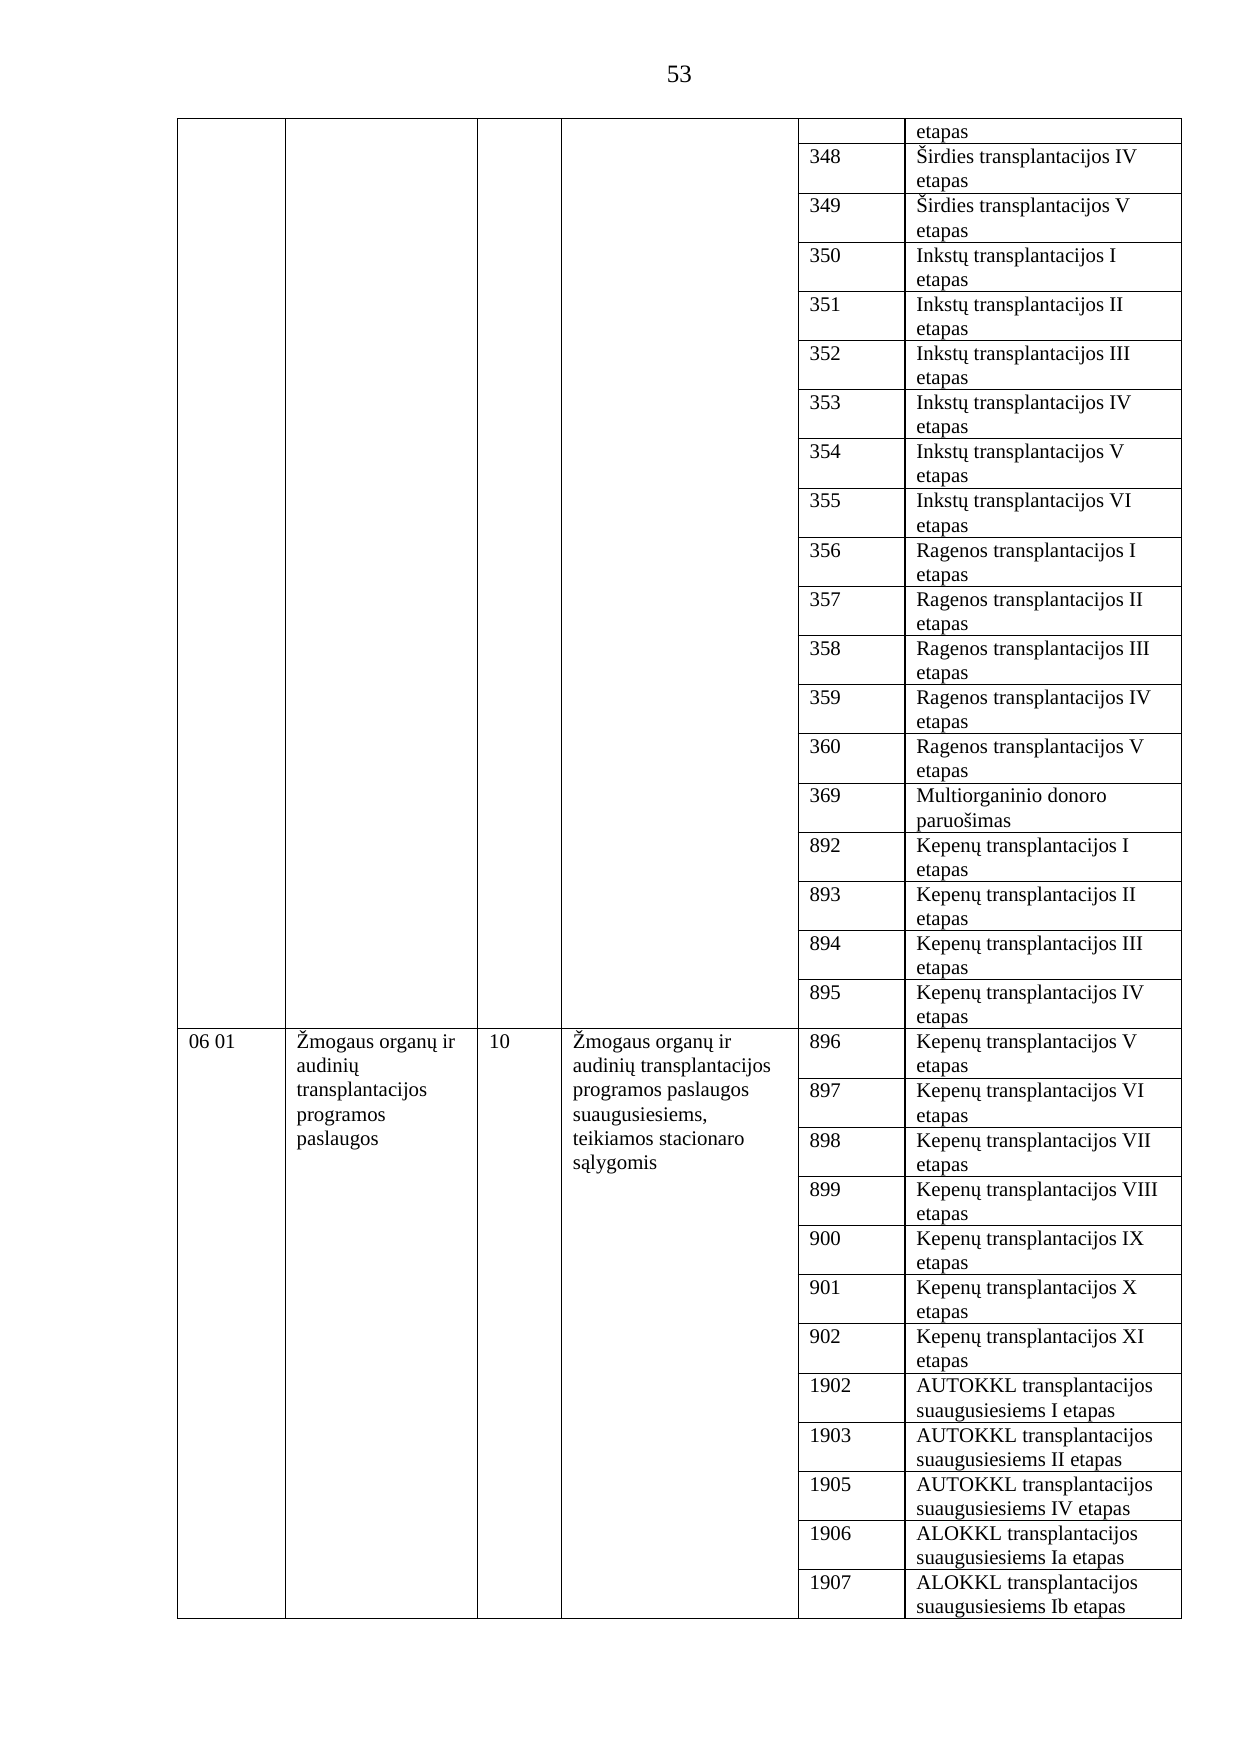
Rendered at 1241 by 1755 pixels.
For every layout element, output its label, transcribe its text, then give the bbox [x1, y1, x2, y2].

table_cell 894 [799, 931, 904, 979]
table_cell 352 [799, 341, 904, 389]
table_cell 893 [799, 882, 904, 930]
table_cell Ragenos transplantacijos II etapas [906, 587, 1181, 635]
table_cell Inkstų transplantacijos IV etapas [906, 390, 1181, 438]
table_cell 901 [799, 1275, 904, 1323]
table_cell 360 [799, 734, 904, 782]
table_cell Kepenų transplantacijos IX etapas [906, 1226, 1181, 1274]
table_cell 356 [799, 538, 904, 586]
table_cell 355 [799, 489, 904, 537]
table_cell 353 [799, 390, 904, 438]
table_cell 369 [799, 784, 904, 832]
table_cell Kepenų transplantacijos VIII etapas [906, 1177, 1181, 1225]
table_cell 359 [799, 685, 904, 733]
table_cell 351 [799, 292, 904, 340]
table_cell 349 [799, 194, 904, 242]
table_cell 900 [799, 1226, 904, 1274]
table_cell Kepenų transplantacijos III etapas [906, 931, 1181, 979]
table_cell 354 [799, 439, 904, 487]
table_cell ALOKKL transplantacijos suaugusiesiems Ib etapas [906, 1570, 1181, 1618]
table_cell ALOKKL transplantacijos suaugusiesiems Ia etapas [906, 1521, 1181, 1569]
table_cell Inkstų transplantacijos II etapas [906, 292, 1181, 340]
table_cell 357 [799, 587, 904, 635]
table_cell 896 [799, 1029, 904, 1077]
table_cell Kepenų transplantacijos II etapas [906, 882, 1181, 930]
table_cell Ragenos transplantacijos III etapas [906, 636, 1181, 684]
table_cell 1905 [799, 1472, 904, 1520]
table_cell Žmogaus organų ir audinių transplantacijos programos paslaugos suaugusiesiems, teikiamos stacionaro sąlygomis [562, 1029, 798, 1618]
table_cell Kepenų transplantacijos X etapas [906, 1275, 1181, 1323]
table_cell 358 [799, 636, 904, 684]
table_cell 902 [799, 1324, 904, 1372]
table_cell 06 01 [178, 1029, 285, 1618]
table_cell AUTOKKL transplantacijos suaugusiesiems IV etapas [906, 1472, 1181, 1520]
table_cell 898 [799, 1128, 904, 1176]
table_cell 897 [799, 1079, 904, 1127]
table_cell [286, 119, 477, 1028]
table_cell Ragenos transplantacijos IV etapas [906, 685, 1181, 733]
table_cell 895 [799, 980, 904, 1028]
table_cell Kepenų transplantacijos I etapas [906, 833, 1181, 881]
table_cell 350 [799, 243, 904, 291]
table_cell Ragenos transplantacijos V etapas [906, 734, 1181, 782]
table_cell 1907 [799, 1570, 904, 1618]
table_cell 899 [799, 1177, 904, 1225]
table_cell [562, 119, 798, 1028]
table_cell Inkstų transplantacijos I etapas [906, 243, 1181, 291]
table_cell 348 [799, 144, 904, 192]
table_cell 1906 [799, 1521, 904, 1569]
table_cell Žmogaus organų ir audinių transplantacijos programos paslaugos [286, 1029, 477, 1618]
table_cell Širdies transplantacijos V etapas [906, 194, 1181, 242]
table_cell Inkstų transplantacijos VI etapas [906, 489, 1181, 537]
table_cell 1903 [799, 1423, 904, 1471]
table_cell AUTOKKL transplantacijos suaugusiesiems II etapas [906, 1423, 1181, 1471]
table_cell AUTOKKL transplantacijos suaugusiesiems I etapas [906, 1374, 1181, 1422]
table_cell [178, 119, 285, 1028]
table_cell [799, 119, 904, 143]
table_cell Multiorganinio donoro paruošimas [906, 784, 1181, 832]
table_cell Ragenos transplantacijos I etapas [906, 538, 1181, 586]
table_cell Kepenų transplantacijos VII etapas [906, 1128, 1181, 1176]
table_cell Kepenų transplantacijos IV etapas [906, 980, 1181, 1028]
table_cell Kepenų transplantacijos XI etapas [906, 1324, 1181, 1372]
table_cell Širdies transplantacijos IV etapas [906, 144, 1181, 192]
table_cell 1902 [799, 1374, 904, 1422]
table_cell Kepenų transplantacijos V etapas [906, 1029, 1181, 1077]
table_cell 10 [478, 1029, 561, 1618]
table_cell 892 [799, 833, 904, 881]
table_cell etapas [906, 119, 1181, 143]
table_cell Kepenų transplantacijos VI etapas [906, 1079, 1181, 1127]
table_cell [478, 119, 561, 1028]
table_cell Inkstų transplantacijos V etapas [906, 439, 1181, 487]
table_cell Inkstų transplantacijos III etapas [906, 341, 1181, 389]
